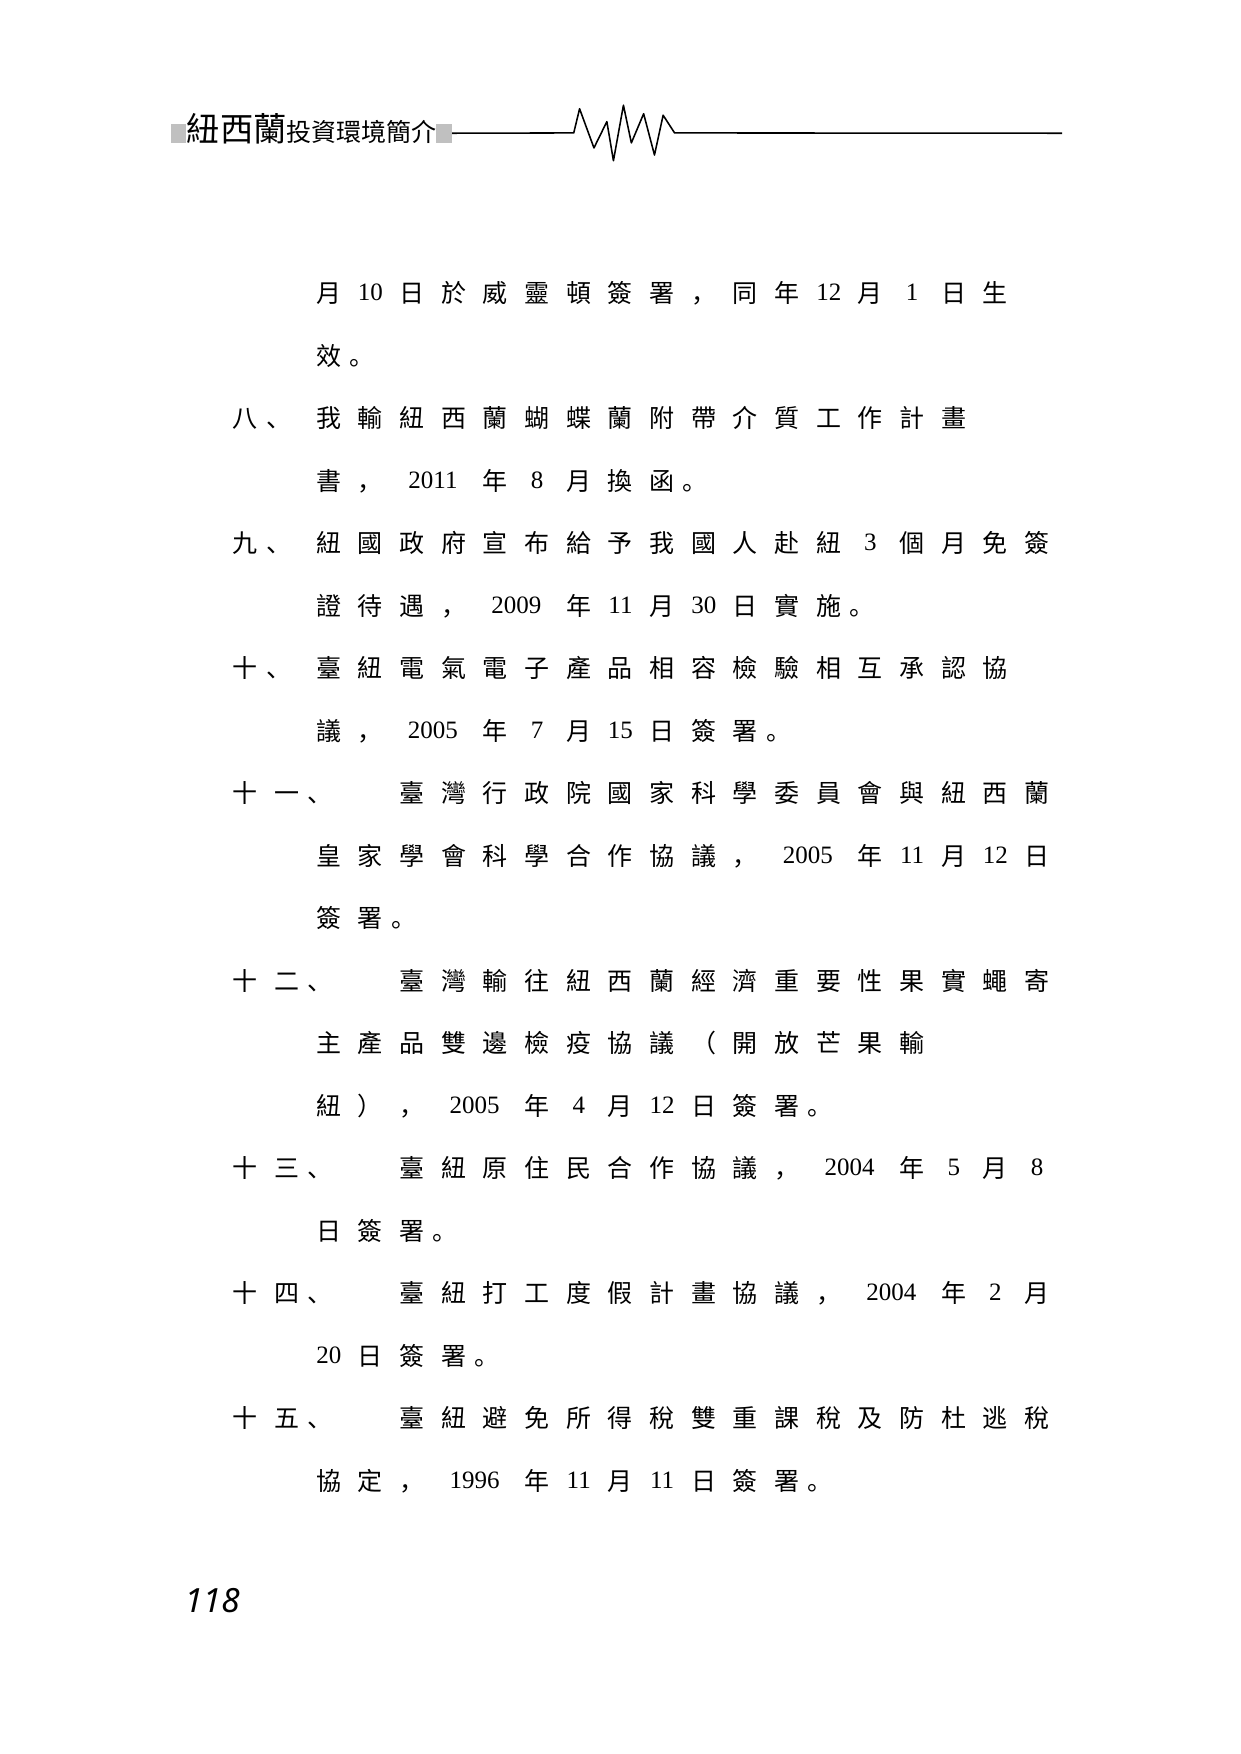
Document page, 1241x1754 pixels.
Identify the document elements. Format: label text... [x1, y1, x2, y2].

text 十三、 臺紐原住民合作協議，2004年5月8日簽署。 [207, 1125, 1058, 1250]
text 九、紐國政府宣布給予我國人赴紐3個月免簽證待遇，2009年11月30日實施。 [207, 500, 1058, 625]
text 十一、 臺灣行政院國家科學委員會與紐西蘭皇家學會科學合作協議，2005年11月12日簽署。 [207, 750, 1058, 938]
text 十、臺紐電氣電子產品相容檢驗相互承認協議，2005年7月15日簽署。 [207, 625, 1058, 750]
text 月10日於威靈頓簽署，同年12月1日生效。 [207, 250, 1058, 375]
text 十五、 臺紐避免所得稅雙重課稅及防杜逃稅協定，1996年11月11日簽署。 [207, 1375, 1058, 1500]
text 八、我輸紐西蘭蝴蝶蘭附帶介質工作計畫書，2011年8月換函。 [207, 375, 1058, 500]
text 十四、 臺紐打工度假計畫協議，2004年2月20日簽署。 [207, 1250, 1058, 1375]
text 十二、 臺灣輸往紐西蘭經濟重要性果實蠅寄主產品雙邊檢疫協議（開放芒果輸紐），2005年4月12日簽署。 [207, 938, 1058, 1125]
